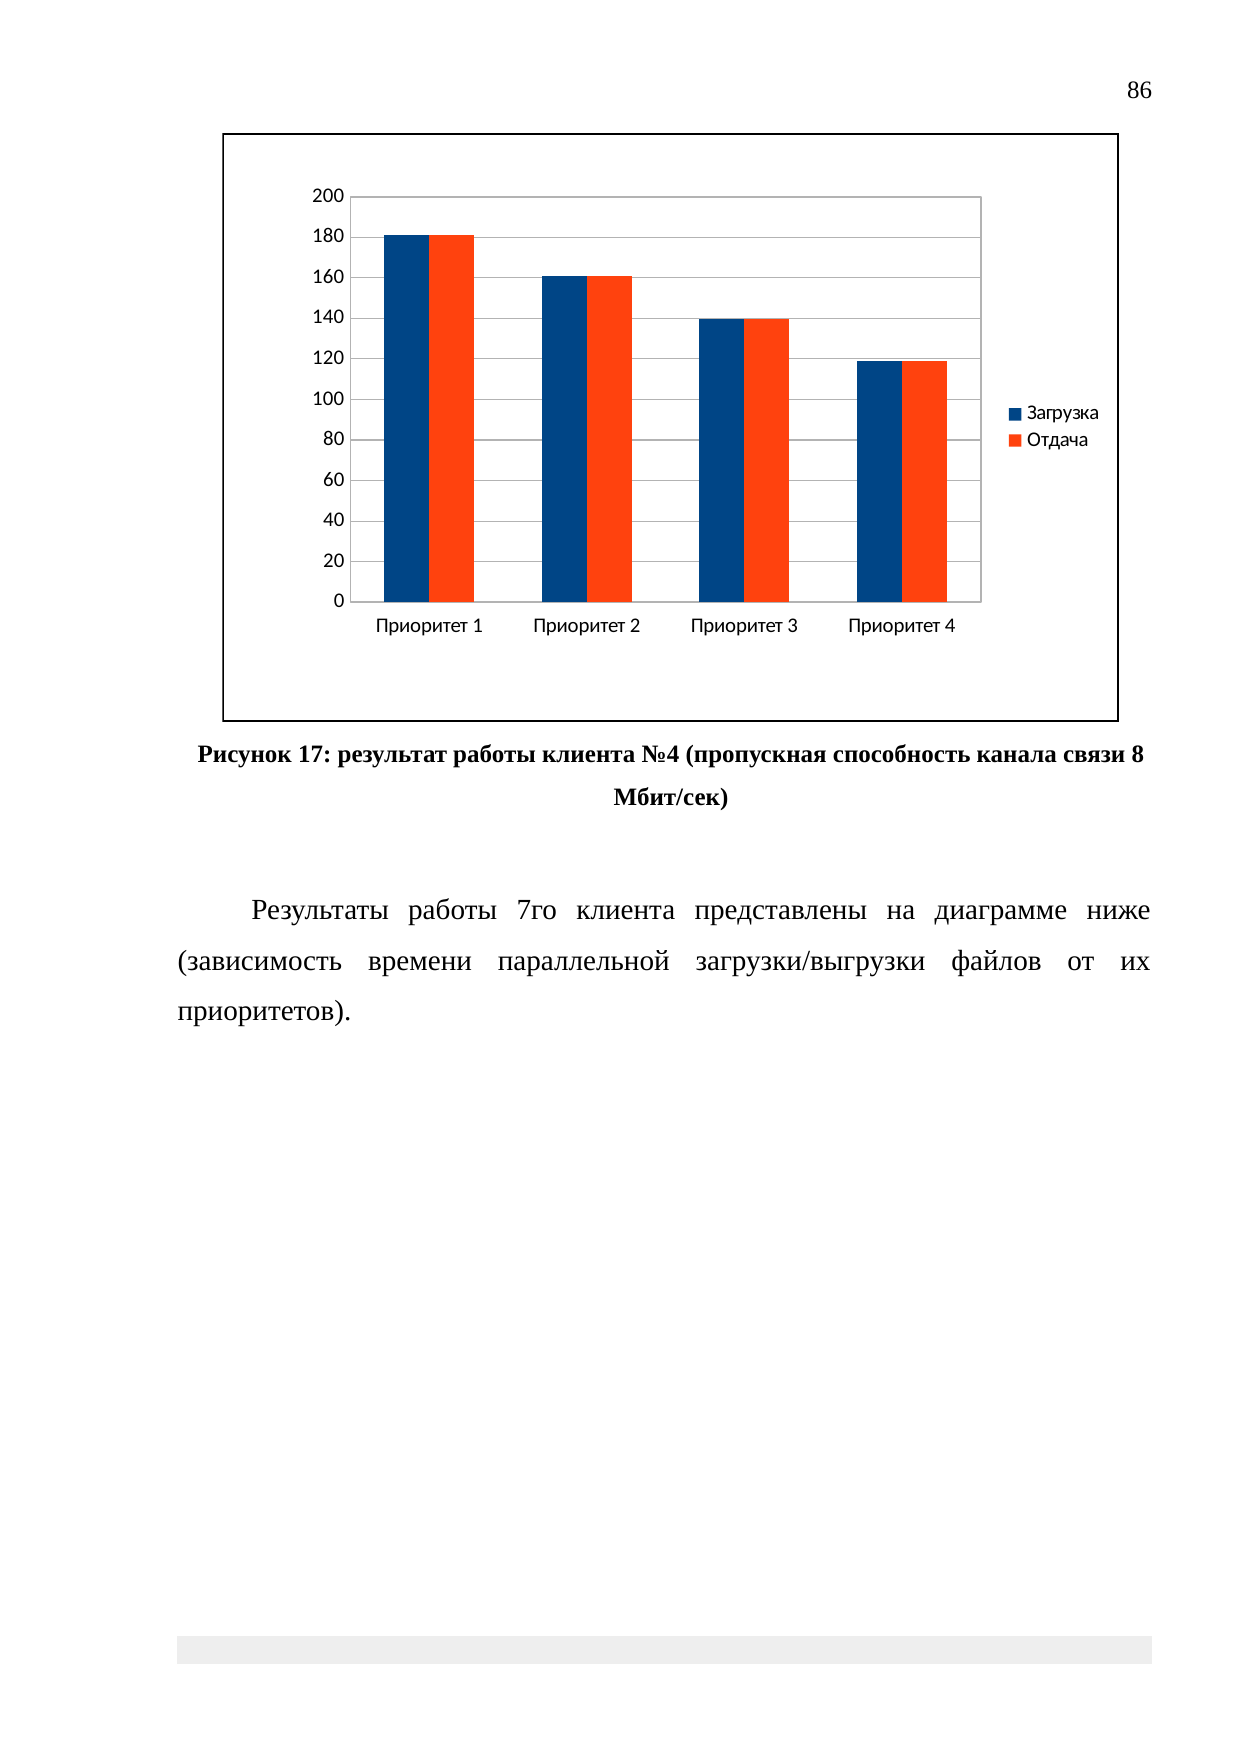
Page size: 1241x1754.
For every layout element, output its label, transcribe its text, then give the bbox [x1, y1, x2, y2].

text Результаты работы 7го клиента представлены на диаграмме ниже (зависимость времени параллельной загрузки/выгрузки файлов от их приоритетов). [177, 892, 1152, 1027]
text Рисунок 17: результат работы клиента №4 (пропускная способность канала связи 8 Мбит/сек) [183, 739, 1158, 811]
